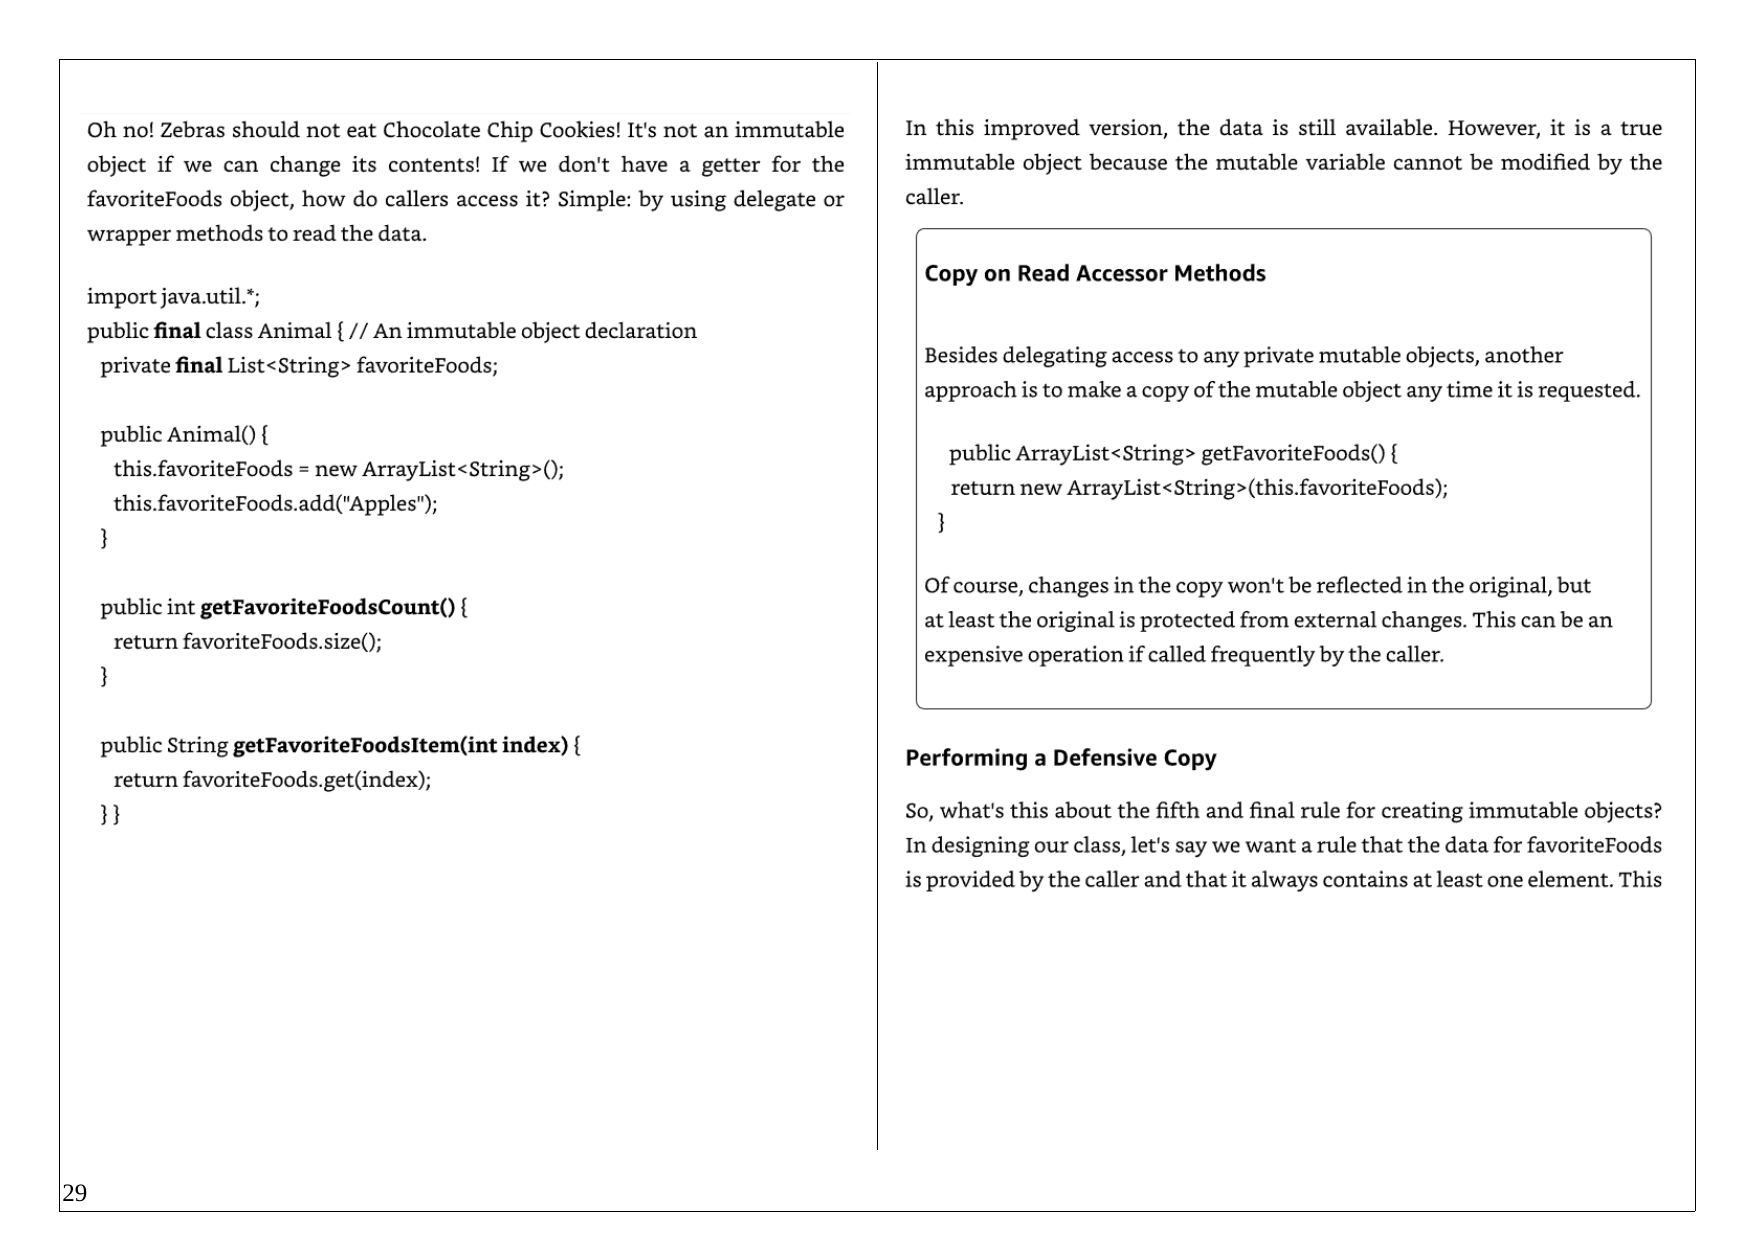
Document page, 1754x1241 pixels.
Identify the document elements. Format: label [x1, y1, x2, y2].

picture [80, 110, 852, 836]
picture [897, 110, 1679, 904]
